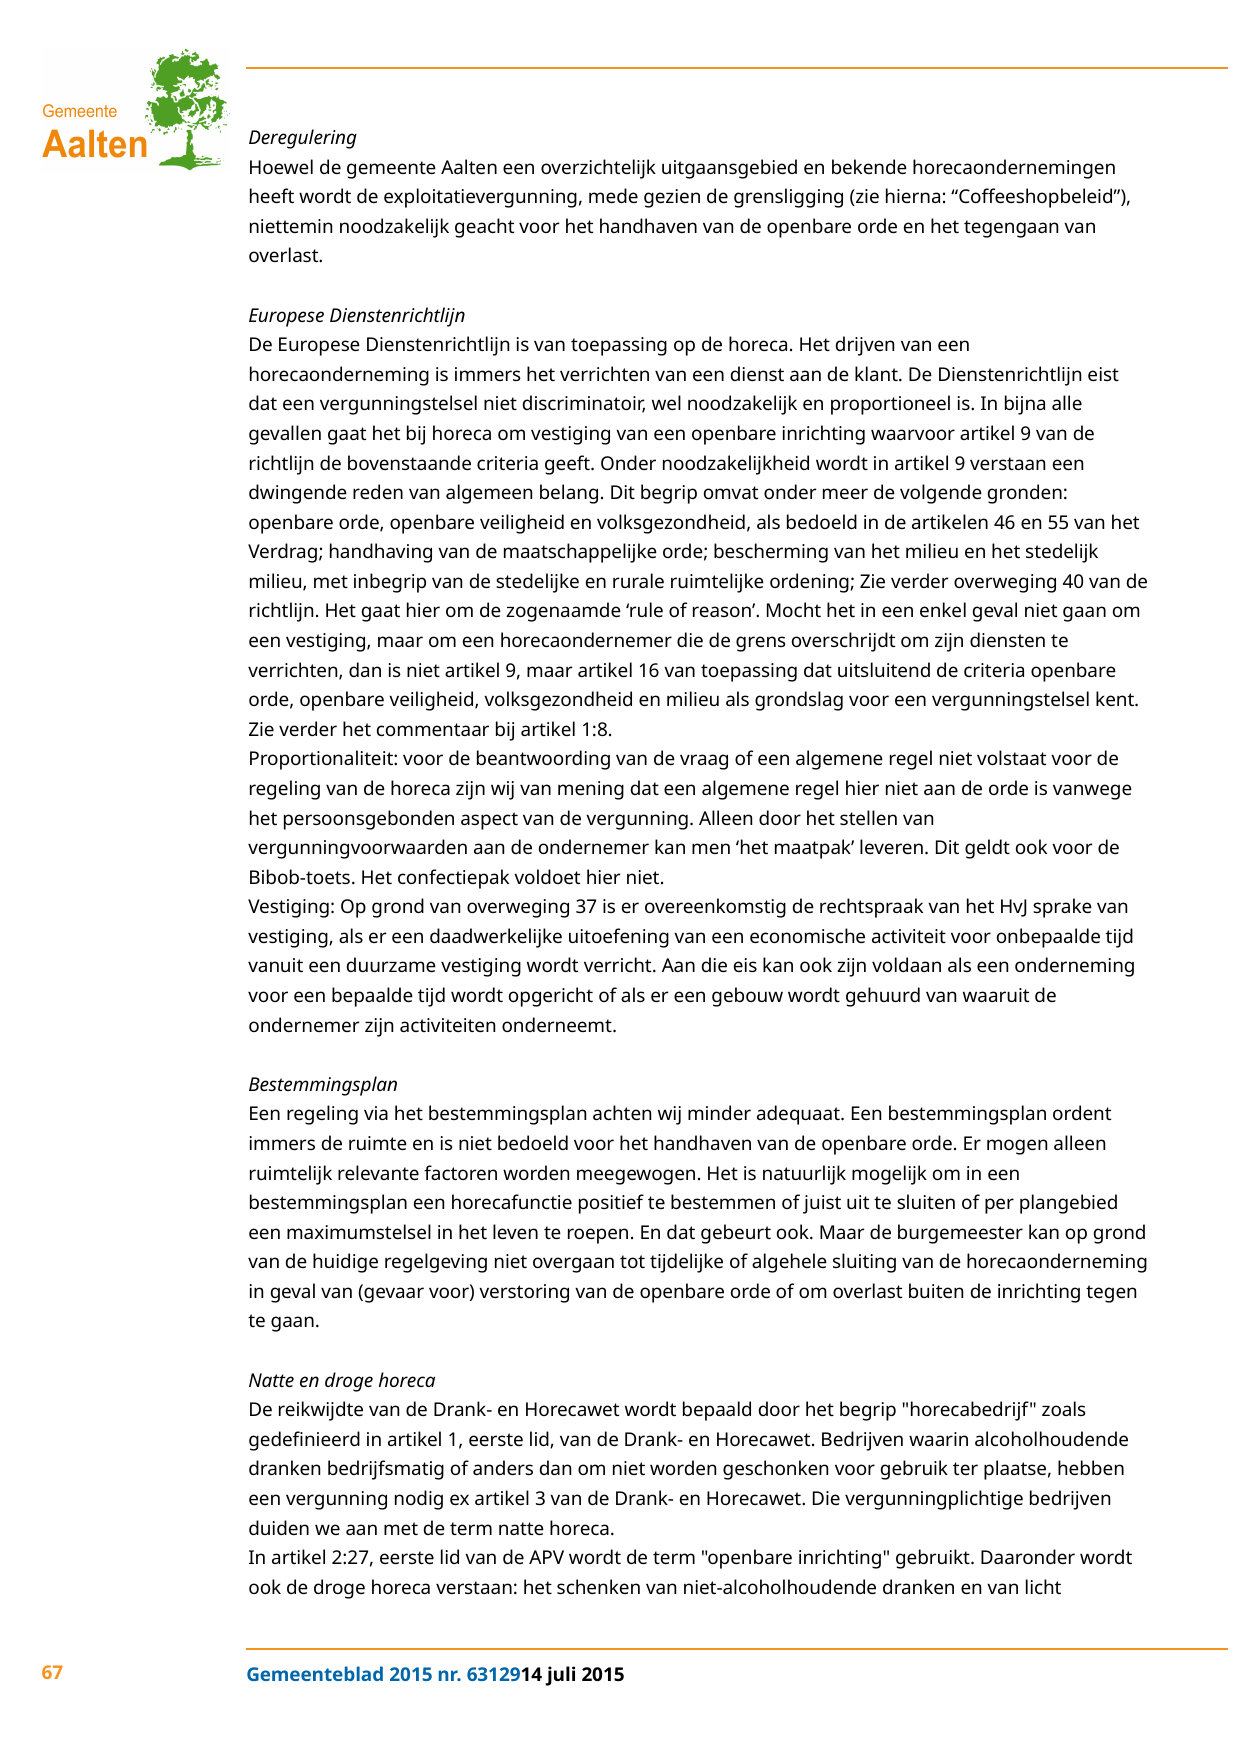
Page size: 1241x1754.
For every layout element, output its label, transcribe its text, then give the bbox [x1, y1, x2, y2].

text Deregulering [248, 124, 1152, 150]
picture [41, 47, 231, 172]
text Een regeling via het bestemmingsplan achten wij minder adequaat. Een bestemmingsplan ordent immers de ruimte en is niet bedoeld voor het handhaven van de openbare orde. Er mogen alleen ruimtelijk relevante factoren worden meegewogen. Het is natuurlijk mogelijk om in een bestemmingsplan een horecafunctie positief te bestemmen of juist uit te sluiten of per plangebied een maximumstelsel in het leven te roepen. En dat gebeurt ook. Maar de burgemeester kan op grond van de huidige regelgeving niet overgaan tot tijdelijke of algehele sluiting van de horecaonderneming in geval van (gevaar voor) verstoring van de openbare orde of om overlast buiten de inrichting tegen te gaan. [248, 1101, 1152, 1333]
text De reikwijdte van de Drank- en Horecawet wordt bepaald door het begrip "horecabedrijf" zoals gedefinieerd in artikel 1, eerste lid, van de Drank- en Horecawet. Bedrijven waarin alcoholhoudende dranken bedrijfsmatig of anders dan om niet worden geschonken voor gebruik ter plaatse, hebben een vergunning nodig ex artikel 3 van de Drank- en Horecawet. Die vergunningplichtige bedrijven duiden we aan met de term natte horeca. [248, 1396, 1152, 1541]
text Natte en droge horeca [248, 1367, 1152, 1393]
text De Europese Dienstenrichtlijn is van toepassing op de horeca. Het drijven van een horecaonderneming is immers het verrichten van een dienst aan de klant. De Dienstenrichtlijn eist dat een vergunningstelsel niet discriminatoir, wel noodzakelijk en proportioneel is. In bijna alle gevallen gaat het bij horeca om vestiging van een openbare inrichting waarvoor artikel 9 van de richtlijn de bovenstaande criteria geeft. Onder noodzakelijkheid wordt in artikel 9 verstaan een dwingende reden van algemeen belang. Dit begrip omvat onder meer de volgende gronden: openbare orde, openbare veiligheid en volksgezondheid, als bedoeld in de artikelen 46 en 55 van het Verdrag; handhaving van de maatschappelijke orde; bescherming van het milieu en het stedelijk milieu, met inbegrip van de stedelijke en rurale ruimtelijke ordening; Zie verder overweging 40 van de richtlijn. Het gaat hier om de zogenaamde ‘rule of reason’. Mocht het in een enkel geval niet gaan om een vestiging, maar om een horecaondernemer die de grens overschrijdt om zijn diensten te verrichten, dan is niet artikel 9, maar artikel 16 van toepassing dat uitsluitend de criteria openbare orde, openbare veiligheid, volksgezondheid en milieu als grondslag voor een vergunningstelsel kent. Zie verder het commentaar bij artikel 1:8. [248, 331, 1152, 742]
text Bestemmingsplan [248, 1071, 1152, 1097]
text Proportionaliteit: voor de beantwoording van de vraag of een algemene regel niet volstaat voor de regeling van de horeca zijn wij van mening dat een algemene regel hier niet aan de orde is vanwege het persoonsgebonden aspect van de vergunning. Alleen door het stellen van vergunningvoorwaarden aan de ondernemer kan men ‘het maatpak’ leveren. Dit geldt ook voor de Bibob-toets. Het confectiepak voldoet hier niet. [248, 746, 1152, 890]
text Vestiging: Op grond van overweging 37 is er overeenkomstig de rechtspraak van het HvJ sprake van vestiging, als er een daadwerkelijke uitoefening van een economische activiteit voor onbepaalde tijd vanuit een duurzame vestiging wordt verricht. Aan die eis kan ook zijn voldaan als een onderneming voor een bepaalde tijd wordt opgericht of als er een gebouw wordt gehuurd van waaruit de ondernemer zijn activiteiten onderneemt. [248, 893, 1152, 1038]
text In artikel 2:27, eerste lid van de APV wordt de term "openbare inrichting" gebruikt. Daaronder wordt ook de droge horeca verstaan: het schenken van niet-alcoholhoudende dranken en van licht [248, 1544, 1152, 1600]
text Hoewel de gemeente Aalten een overzichtelijk uitgaansgebied en bekende horecaondernemingen heeft wordt de exploitatievergunning, mede gezien de grensligging (zie hierna: “Coffeeshopbeleid”), niettemin noodzakelijk geacht voor het handhaven van de openbare orde en het tegengaan van overlast. [248, 154, 1152, 268]
text Europese Dienstenrichtlijn [248, 302, 1152, 328]
